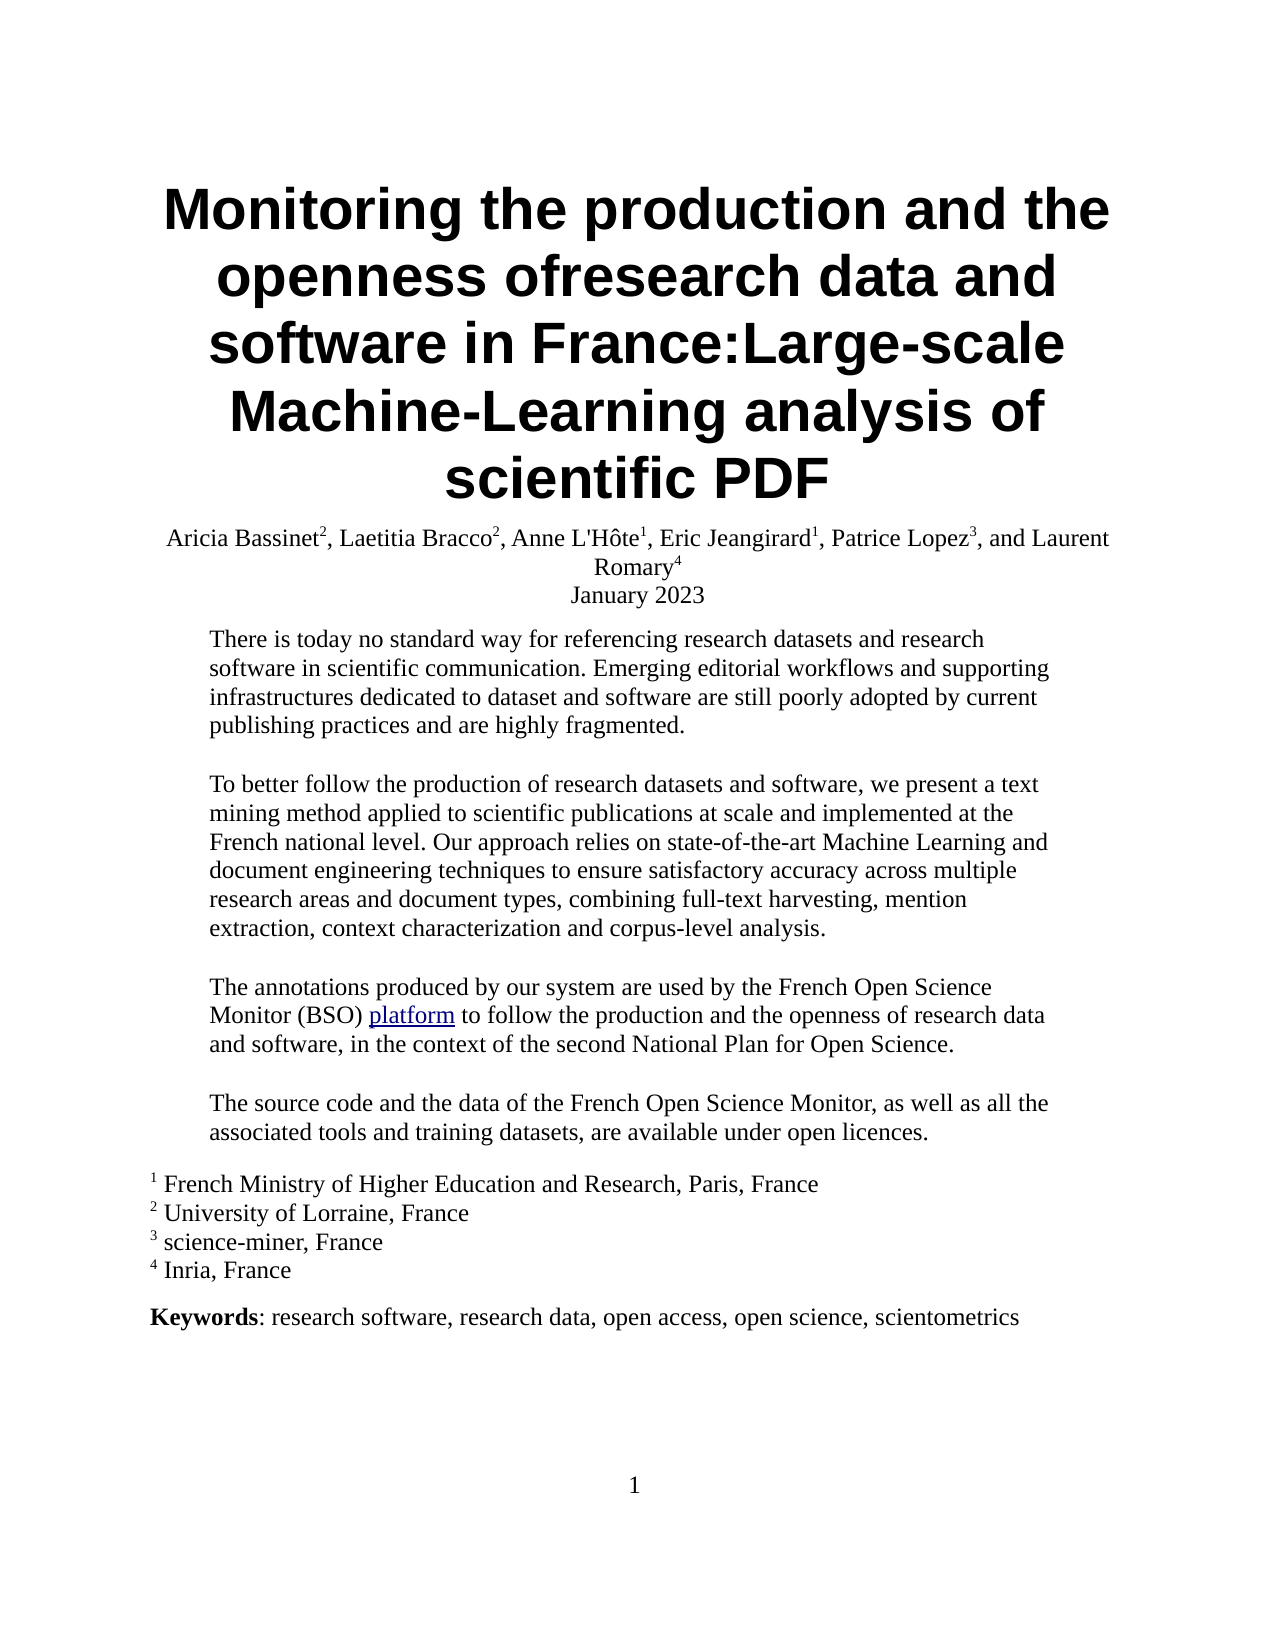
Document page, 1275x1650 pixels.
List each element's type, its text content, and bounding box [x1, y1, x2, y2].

text There is today no standard way for referencing research datasets and research software in scientific communication. Emerging editorial workflows and supporting infrastructures dedicated to dataset and software are still poorly adopted by current publishing practices and are highly fragmented. [209, 624, 1066, 739]
text 1 French Ministry of Higher Education and Research, Paris, France 2 University of Lorraine, France 3 science-miner, France 4 Inria, France [150, 1169, 1125, 1284]
title Monitoring the production and the openness ofresearch data and software in France:Large-scale Machine-Learning analysis of scientific PDF [150, 175, 1125, 510]
text Aricia Bassinet2, Laetitia Bracco2, Anne L'Hôte1, Eric Jeangirard1, Patrice Lopez3, and Laurent Romary4 [150, 523, 1125, 580]
text The source code and the data of the French Open Science Monitor, as well as all the associated tools and training datasets, are available under open licences. [209, 1088, 1066, 1145]
text The annotations produced by our system are used by the French Open Science Monitor (BSO) platform to follow the production and the openness of research data and software, in the context of the second National Plan for Open Science. [209, 972, 1066, 1058]
text Keywords: research software, research data, open access, open science, scientometrics [150, 1302, 1125, 1331]
text To better follow the production of research datasets and software, we present a text mining method applied to scientific publications at scale and implemented at the French national level. Our approach relies on state-of-the-art Machine Learning and document engineering techniques to ensure satisfactory accuracy across multiple research areas and document types, combining full-text harvesting, mention extraction, context characterization and corpus-level analysis. [209, 769, 1066, 942]
text January 2023 [150, 580, 1125, 609]
